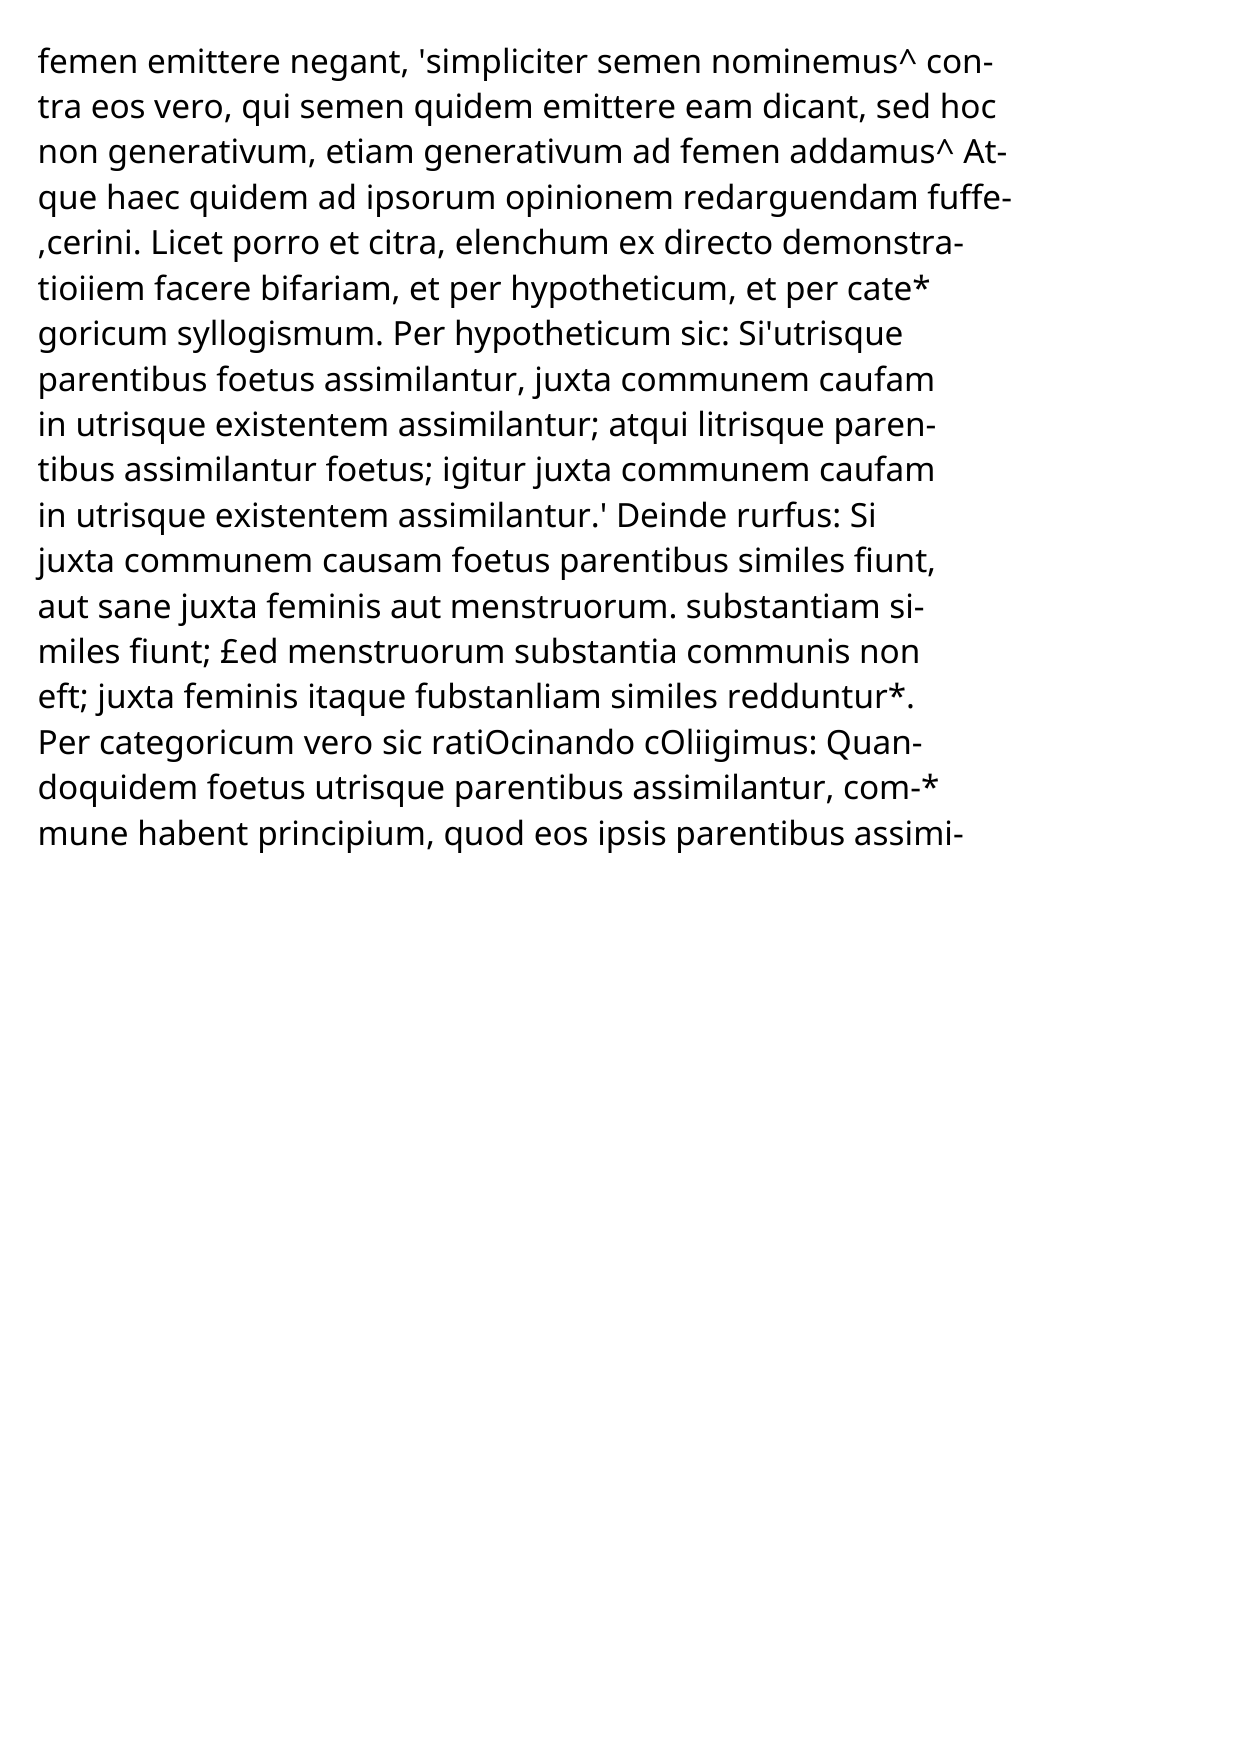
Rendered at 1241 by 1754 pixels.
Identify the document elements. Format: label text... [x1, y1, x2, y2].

text femen emittere negant, 'simpliciter semen nominemus^ con- tra eos vero, qui semen quidem emittere eam dicant, sed hoc non generativum, etiam generativum ad femen addamus^ At- que haec quidem ad ipsorum opinionem redarguendam fuffe- ,cerini. Licet porro et citra, elenchum ex directo demonstra- tioiiem facere bifariam, et per hypotheticum, et per cate* goricum syllogismum. Per hypotheticum sic: Si'utrisque parentibus foetus assimilantur, juxta communem caufam in utrisque existentem assimilantur; atqui litrisque paren- tibus assimilantur foetus; igitur juxta communem caufam in utrisque existentem assimilantur.' Deinde rurfus: Si juxta communem causam foetus parentibus similes fiunt, aut sane juxta feminis aut menstruorum. substantiam si- miles fiunt; £ed menstruorum substantia communis non eft; juxta feminis itaque fubstanliam similes redduntur*. Per categoricum vero sic ratiOcinando cOliigimus: Quan- doquidem foetus utrisque parentibus assimilantur, com-* mune habent principium, quod eos ipsis parentibus assimi- [37, 37, 1203, 855]
